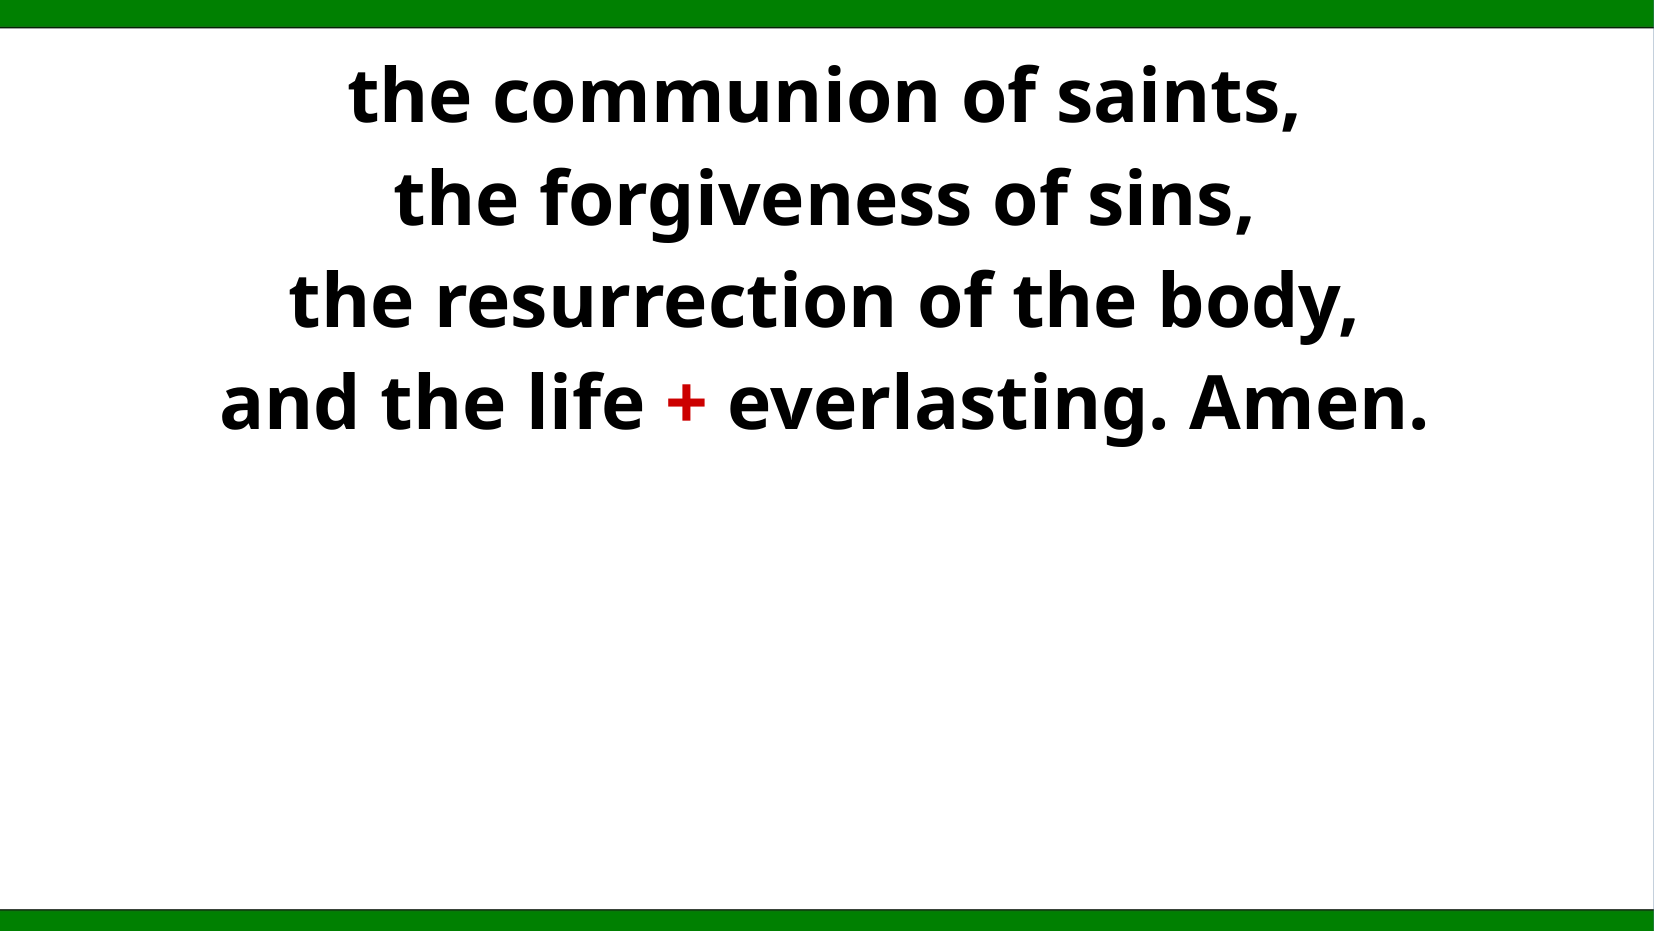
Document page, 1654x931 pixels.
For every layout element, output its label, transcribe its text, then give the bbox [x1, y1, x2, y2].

picture [0, 0, 1654, 931]
text_box the communion of saints, the forgiveness of sins, the resurrection of the body, and the life + everlasting. Amen. [90, 35, 1561, 450]
